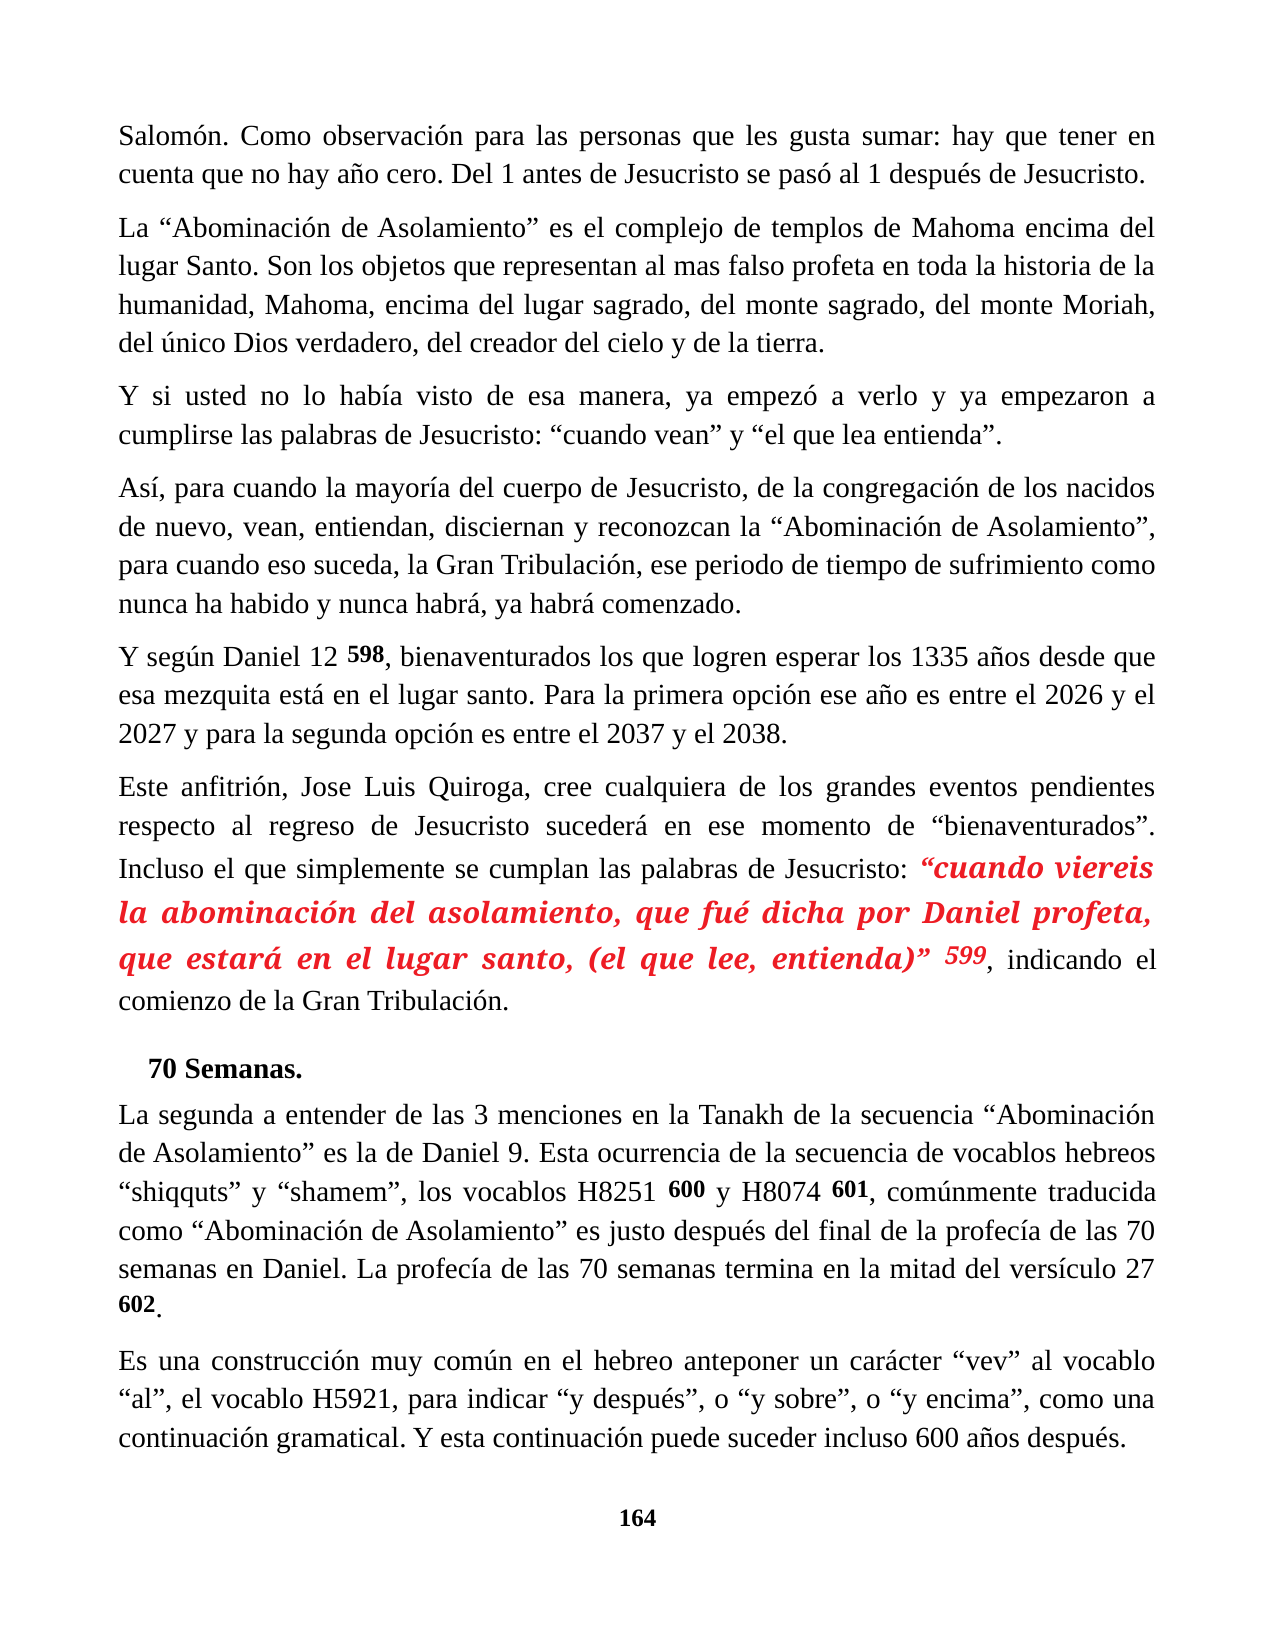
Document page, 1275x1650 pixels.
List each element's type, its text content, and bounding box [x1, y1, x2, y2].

text Y si usted no lo había visto de esa manera, ya empezó a verlo y ya empezaron a cumplirse las palabras de Jesucristo: “cuando vean” y “el que lea entienda”. [118, 378, 1157, 451]
text Y según Daniel 12 , bienaventurados los que logren esperar los 1335 años desde que esa mezquita está en el lugar santo. Para la primera opción ese año es entre el 2026 y el 2027 y para la segunda opción es entre el 2037 y el 2038. [118, 639, 1157, 749]
text La “Abominación de Asolamiento” es el complejo de templos de Mahoma encima del lugar Santo. Son los objetos que representan al mas falso profeta en toda la historia de la humanidad, Mahoma, encima del lugar sagrado, del monte sagrado, del monte Moriah, del único Dios verdadero, del creador del cielo y de la tierra. [118, 210, 1157, 359]
text Es una construcción muy común en el hebreo anteponer un carácter “vev” al vocablo “al”, el vocablo H5921, para indicar “y después”, o “y sobre”, o “y encima”, como una continuación gramatical. Y esta continuación puede suceder incluso 600 años después. [118, 1343, 1157, 1453]
subtitle 70 Semanas. [148, 1051, 1157, 1084]
text Salomón. Como observación para las personas que les gusta sumar: hay que tener en cuenta que no hay año cero. Del 1 antes de Jesucristo se pasó al 1 después de Jesucristo. [118, 118, 1157, 190]
text La segunda a entender de las 3 menciones en la Tanakh de la secuencia “Abominación de Asolamiento” es la de Daniel 9. Esta ocurrencia de la secuencia de vocablos hebreos “shiqquts” y “shamem”, los vocablos H8251 y H8074 , comúnmente traducida como “Abominación de Asolamiento” es justo después del final de la profecía de las 70 semanas en Daniel. La profecía de las 70 semanas termina en la mitad del versículo 27 . [118, 1097, 1157, 1323]
text Así, para cuando la mayoría del cuerpo de Jesucristo, de la congregación de los nacidos de nuevo, vean, entiendan, disciernan y reconozcan la “Abominación de Asolamiento”, para cuando eso suceda, la Gran Tribulación, ese periodo de tiempo de sufrimiento como nunca ha habido y nunca habrá, ya habrá comenzado. [118, 470, 1157, 619]
text Este anfitrión, Jose Luis Quiroga, cree cualquiera de los grandes eventos pendientes respecto al regreso de Jesucristo sucederá en ese momento de “bienaventurados”. Incluso el que simplemente se cumplan las palabras de Jesucristo: “cuando viereis la abominación del asolamiento, que fué dicha por Daniel profeta, que estará en el lugar santo, (el que lee, entienda)” , indicando el comienzo de la Gran Tribulación. [118, 769, 1157, 1017]
